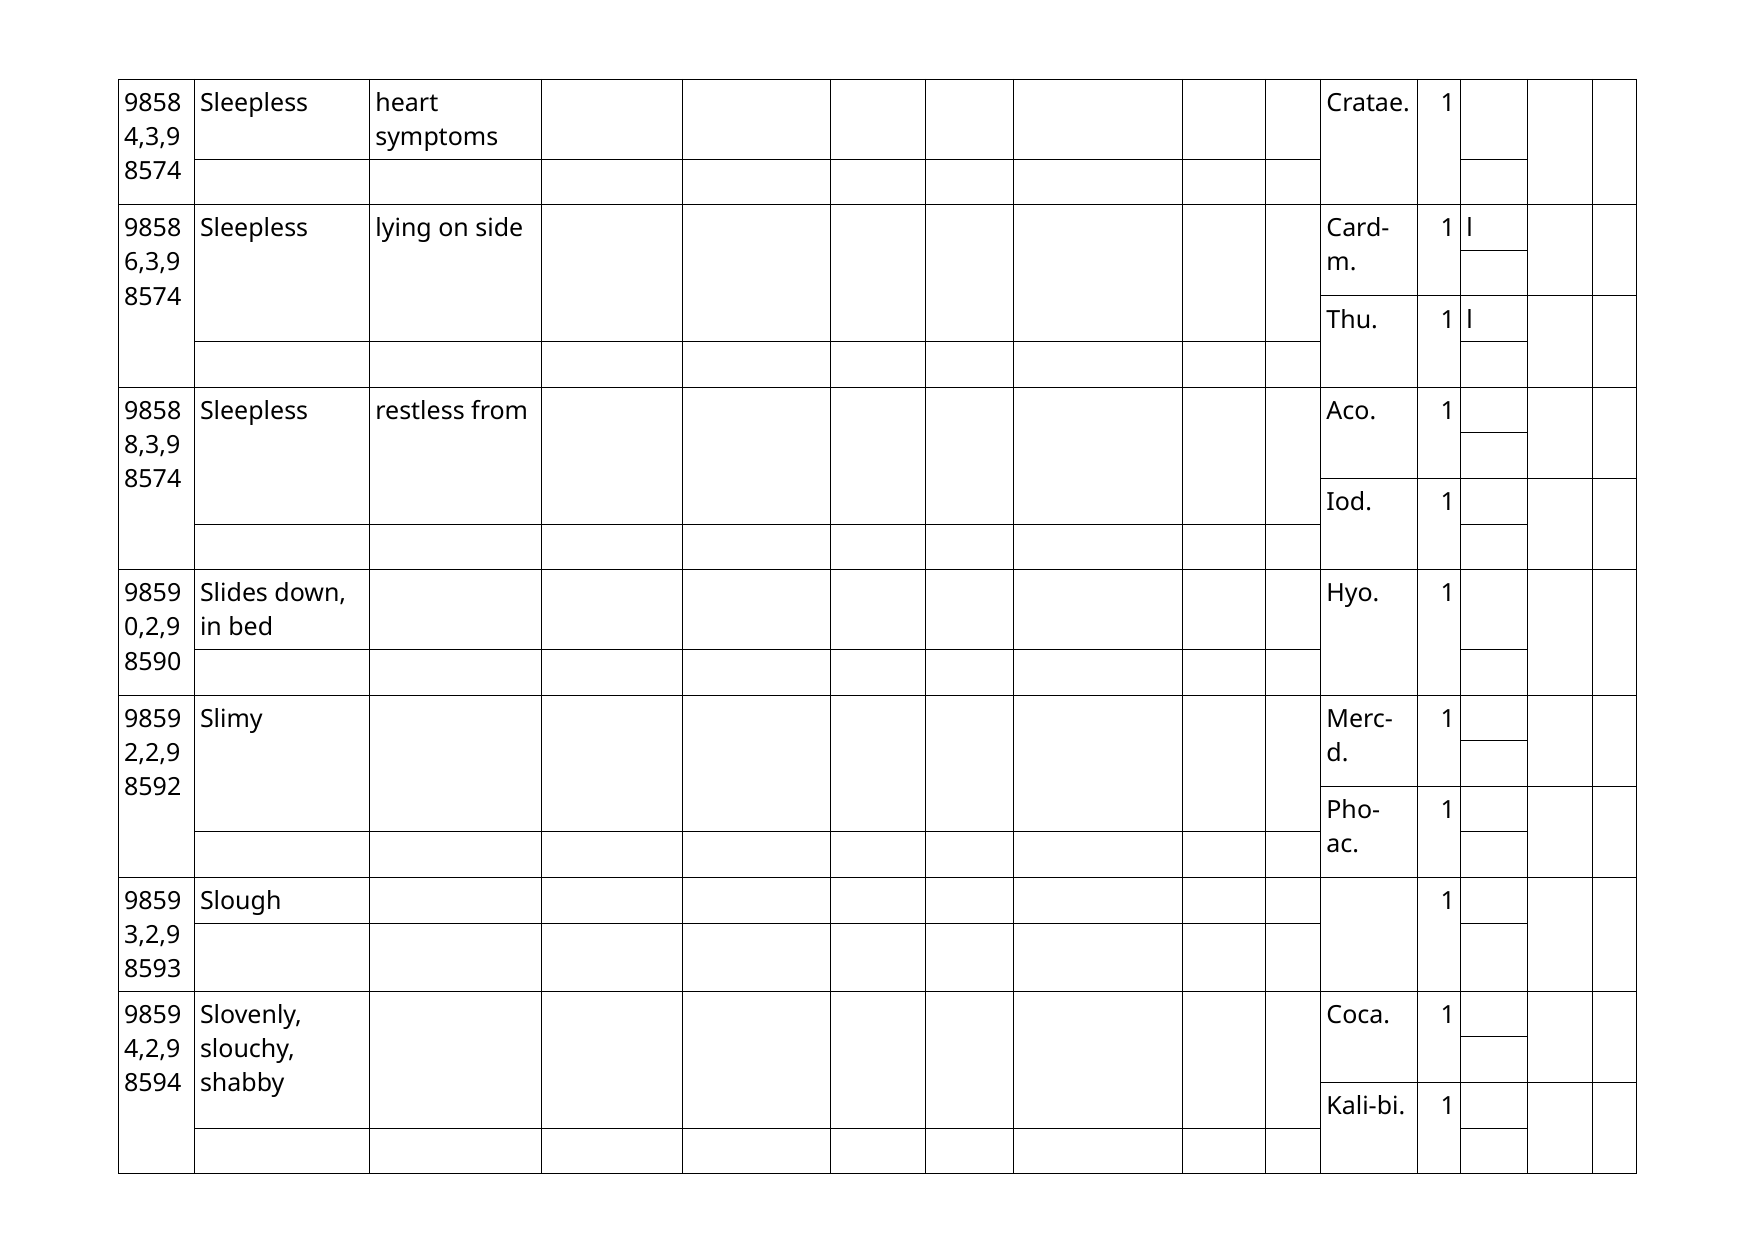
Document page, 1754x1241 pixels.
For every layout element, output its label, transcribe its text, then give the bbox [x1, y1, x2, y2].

table_cell [1461, 741, 1527, 786]
table_cell [1014, 924, 1182, 991]
table_cell 1 [1418, 696, 1460, 786]
table_cell 1 [1418, 80, 1460, 204]
table_cell [683, 570, 830, 649]
table_cell [1014, 878, 1182, 923]
table_cell [542, 525, 682, 569]
table_cell [1014, 525, 1182, 569]
table_cell [542, 342, 682, 387]
table_cell Aco. [1321, 388, 1417, 478]
table_cell [1528, 696, 1592, 786]
table_cell lying on side [370, 205, 541, 341]
table_cell [1266, 525, 1320, 569]
table_cell [1014, 1129, 1182, 1173]
table_cell [926, 342, 1013, 387]
table_cell [926, 992, 1013, 1128]
table_cell l [1461, 205, 1527, 250]
table_cell [926, 924, 1013, 991]
table_cell [1183, 205, 1265, 341]
table_cell [1183, 878, 1265, 923]
table_cell [1593, 1083, 1636, 1173]
table_cell [683, 696, 830, 831]
table_cell [683, 650, 830, 694]
table_cell Hyo. [1321, 570, 1417, 694]
table_cell [1593, 878, 1636, 991]
table_cell [831, 160, 925, 204]
table_cell [1266, 388, 1320, 523]
table_cell [683, 992, 830, 1128]
table_cell restless from [370, 388, 541, 523]
table_cell [1183, 696, 1265, 831]
table_cell [370, 832, 541, 877]
table_cell [831, 992, 925, 1128]
table_cell [1266, 570, 1320, 649]
table_cell 98586,3,98574 [119, 205, 194, 387]
table_cell 1 [1418, 296, 1460, 387]
table_cell [1014, 570, 1182, 649]
table_cell [1461, 924, 1527, 991]
table_cell [1266, 650, 1320, 694]
table_cell [1266, 832, 1320, 877]
table_cell [1593, 696, 1636, 786]
table_cell [1461, 787, 1527, 831]
table_cell [1266, 1129, 1320, 1173]
table_cell [542, 878, 682, 923]
table_cell [542, 992, 682, 1128]
table_cell 1 [1418, 992, 1460, 1082]
table_cell [1014, 80, 1182, 158]
table_cell [195, 924, 369, 991]
table_cell Iod. [1321, 479, 1417, 569]
table_cell [1528, 1083, 1592, 1173]
table_cell [1266, 205, 1320, 341]
table_cell 98590,2,98590 [119, 570, 194, 694]
table_cell [683, 80, 830, 158]
table_cell [370, 1129, 541, 1173]
table_cell [1183, 924, 1265, 991]
table_cell [926, 388, 1013, 523]
table_cell [926, 878, 1013, 923]
table_cell [831, 924, 925, 991]
table_cell Slimy [195, 696, 369, 831]
table_cell 1 [1418, 388, 1460, 478]
table_cell Merc-d. [1321, 696, 1417, 786]
table_cell [370, 650, 541, 694]
table_cell [1461, 992, 1527, 1036]
table_cell [926, 650, 1013, 694]
table_cell [1528, 992, 1592, 1082]
table_cell [1461, 570, 1527, 649]
table_cell 98588,3,98574 [119, 388, 194, 569]
table_cell [926, 525, 1013, 569]
table_cell [370, 696, 541, 831]
table_cell [370, 878, 541, 923]
table_cell [683, 388, 830, 523]
table_cell Slough [195, 878, 369, 923]
table_cell [683, 160, 830, 204]
table_cell [831, 1129, 925, 1173]
table_cell [1183, 650, 1265, 694]
table_cell [1461, 696, 1527, 740]
table_cell [1461, 433, 1527, 478]
table_cell 98594,2,98594 [119, 992, 194, 1173]
table_cell [1461, 650, 1527, 694]
table_cell [831, 342, 925, 387]
table_cell [370, 160, 541, 204]
table_cell [1593, 296, 1636, 387]
table_cell Thu. [1321, 296, 1417, 387]
table_cell Card-m. [1321, 205, 1417, 295]
table_cell [542, 80, 682, 158]
table_cell Slovenly, slouchy, shabby [195, 992, 369, 1128]
table_cell [1183, 992, 1265, 1128]
table_cell Sleepless [195, 80, 369, 158]
table_cell [1461, 388, 1527, 432]
table_cell [1461, 251, 1527, 295]
table_cell [1014, 342, 1182, 387]
table_cell [831, 80, 925, 158]
table_cell [831, 570, 925, 649]
table_cell [831, 388, 925, 523]
table_cell Coca. [1321, 992, 1417, 1082]
table_cell [542, 570, 682, 649]
table_cell [195, 525, 369, 569]
table_cell 98592,2,98592 [119, 696, 194, 877]
table_cell [370, 342, 541, 387]
table_cell Sleepless [195, 205, 369, 341]
table_cell [1183, 1129, 1265, 1173]
table_cell [1014, 160, 1182, 204]
table_cell [1266, 992, 1320, 1128]
table_cell [1266, 342, 1320, 387]
table_cell [195, 160, 369, 204]
table_cell 1 [1418, 878, 1460, 991]
table_cell [683, 342, 830, 387]
table_cell [683, 525, 830, 569]
table_cell [1593, 80, 1636, 204]
table_cell Kali-bi. [1321, 1083, 1417, 1173]
table_cell [831, 650, 925, 694]
table_cell [926, 570, 1013, 649]
table_cell [1461, 479, 1527, 523]
table_cell [1183, 570, 1265, 649]
table_cell [542, 696, 682, 831]
table_cell [1593, 388, 1636, 478]
table_cell [1183, 832, 1265, 877]
table_cell [1461, 1129, 1527, 1173]
table_cell [1528, 878, 1592, 991]
table_cell [542, 924, 682, 991]
table_cell [1266, 924, 1320, 991]
table_cell [1461, 878, 1527, 923]
table_cell Sleepless [195, 388, 369, 523]
table_cell [542, 832, 682, 877]
table_cell [1014, 992, 1182, 1128]
table_cell [683, 1129, 830, 1173]
table_cell [926, 160, 1013, 204]
table_cell [1461, 342, 1527, 387]
table_cell [370, 992, 541, 1128]
table_cell 1 [1418, 205, 1460, 295]
table_cell [1461, 1037, 1527, 1082]
table_cell [1266, 696, 1320, 831]
table_cell [683, 878, 830, 923]
table_cell 1 [1418, 1083, 1460, 1173]
table_cell [195, 832, 369, 877]
table_cell [1014, 696, 1182, 831]
table_cell [1461, 1083, 1527, 1128]
table_cell [370, 570, 541, 649]
table_cell [926, 80, 1013, 158]
table_cell [1014, 388, 1182, 523]
table_cell [1014, 650, 1182, 694]
table_cell [1593, 787, 1636, 877]
table_cell [1593, 205, 1636, 295]
table_cell [542, 650, 682, 694]
table_cell [1183, 388, 1265, 523]
table_cell [1183, 160, 1265, 204]
table_cell [1183, 342, 1265, 387]
table_cell 1 [1418, 479, 1460, 569]
table_cell [1183, 80, 1265, 158]
table_cell [1014, 832, 1182, 877]
table_cell [370, 924, 541, 991]
table_cell l [1461, 296, 1527, 341]
table_cell [195, 342, 369, 387]
table_cell [926, 832, 1013, 877]
table_cell Pho-ac. [1321, 787, 1417, 877]
table_cell [370, 525, 541, 569]
table_cell [683, 832, 830, 877]
table_cell [1014, 205, 1182, 341]
table_cell [683, 205, 830, 341]
table_cell [1461, 160, 1527, 204]
table_cell [195, 650, 369, 694]
table_cell 1 [1418, 787, 1460, 877]
table_cell [831, 205, 925, 341]
table_cell [1528, 570, 1592, 694]
table_cell [1528, 296, 1592, 387]
table_cell 98584,3,98574 [119, 80, 194, 204]
table_cell [542, 205, 682, 341]
table_cell [1528, 388, 1592, 478]
table_cell [1266, 160, 1320, 204]
table_cell [1321, 878, 1417, 991]
table_cell [1183, 525, 1265, 569]
table_cell [683, 924, 830, 991]
table_cell [1461, 832, 1527, 877]
table_cell [1528, 787, 1592, 877]
table_cell [1528, 80, 1592, 204]
table_cell [542, 388, 682, 523]
table_cell [1266, 80, 1320, 158]
table_cell [1593, 479, 1636, 569]
table_cell 1 [1418, 570, 1460, 694]
table_cell [1528, 205, 1592, 295]
table_cell heart symptoms [370, 80, 541, 158]
table_cell [926, 205, 1013, 341]
table_cell [1593, 992, 1636, 1082]
table_cell [1461, 525, 1527, 569]
table_cell 98593,2,98593 [119, 878, 194, 991]
table_cell [1593, 570, 1636, 694]
table_cell [1461, 80, 1527, 158]
table_cell [542, 1129, 682, 1173]
table_cell [831, 525, 925, 569]
table_cell [926, 696, 1013, 831]
table_cell [542, 160, 682, 204]
table_cell [831, 696, 925, 831]
table_cell [195, 1129, 369, 1173]
table_cell Slides down, in bed [195, 570, 369, 649]
table_cell [831, 832, 925, 877]
table_cell [926, 1129, 1013, 1173]
table_cell [831, 878, 925, 923]
table_cell [1528, 479, 1592, 569]
table_cell Cratae. [1321, 80, 1417, 204]
table_cell [1266, 878, 1320, 923]
